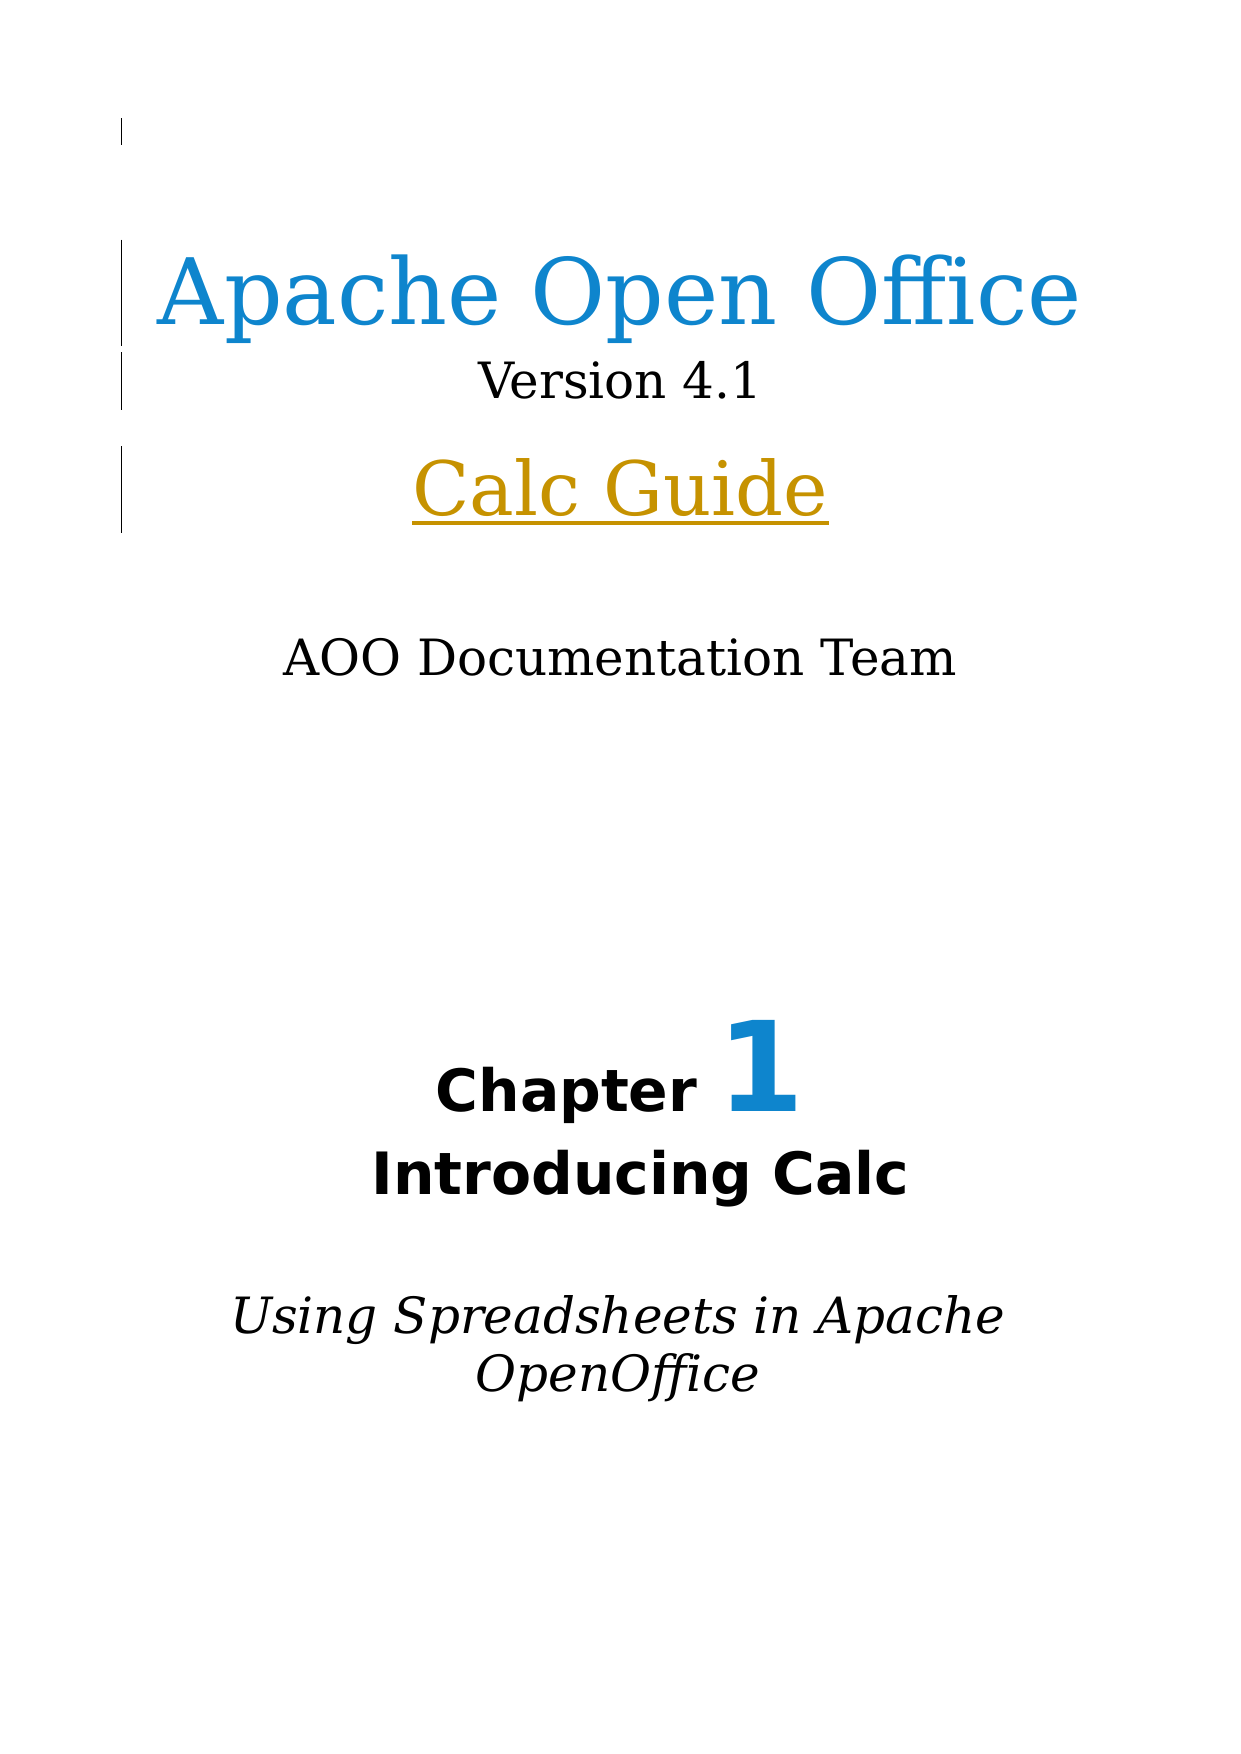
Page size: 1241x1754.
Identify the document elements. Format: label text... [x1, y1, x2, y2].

text AOO Documentation Team [136, 629, 1104, 688]
subtitle Chapter 1 Introducing Calc [136, 995, 1104, 1208]
subtitle Using Spreadsheets in Apache OpenOffice [136, 1287, 1104, 1403]
text Calc Guide [136, 446, 1104, 533]
text Apache Open Office [136, 239, 1104, 346]
text Version 4.1 [136, 352, 1104, 410]
